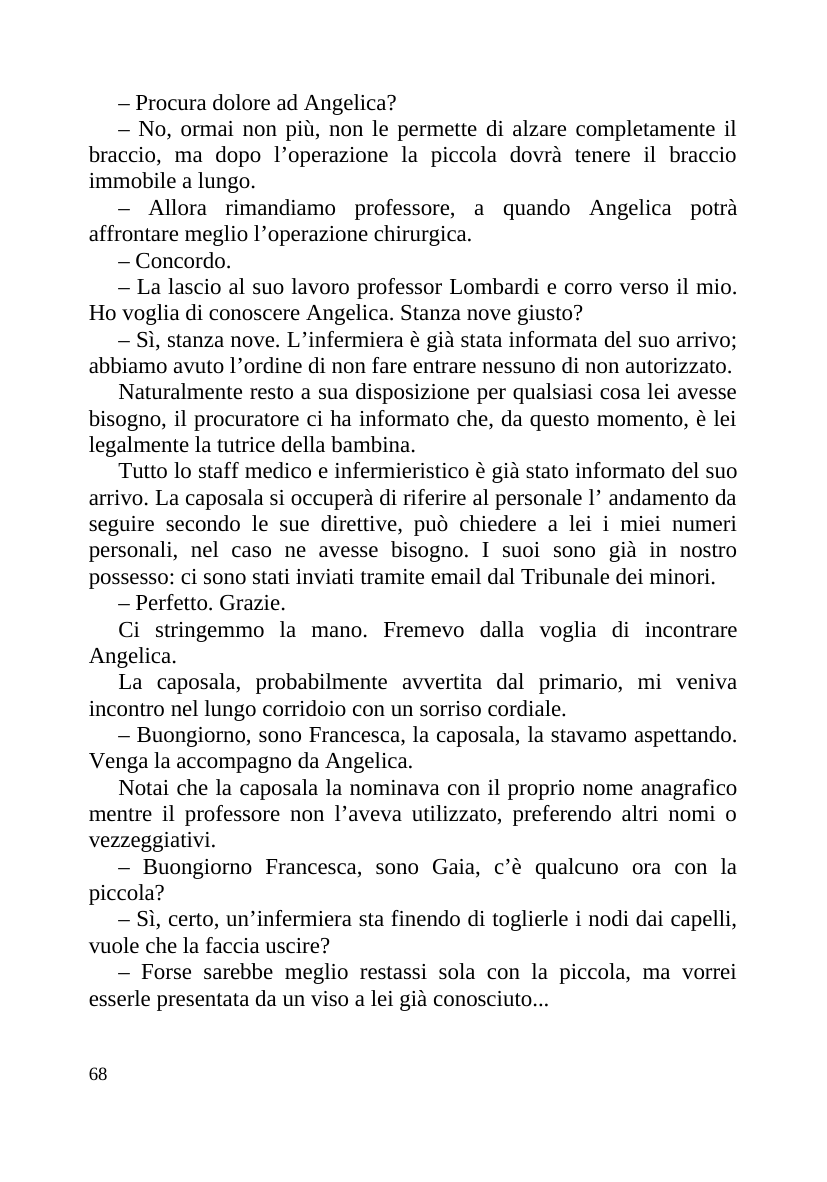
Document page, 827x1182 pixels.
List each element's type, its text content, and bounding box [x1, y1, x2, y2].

text – No, ormai non più, non le permette di alzare completamente il braccio, ma dopo l’operazione la piccola dovrà tenere il braccio immobile a lungo. [88, 115, 738, 194]
text – Allora rimandiamo professore, a quando Angelica potrà affrontare meglio l’operazione chirurgica. [88, 194, 738, 247]
text Tutto lo staff medico e infermieristico è già stato informato del suo arrivo. La caposala si occuperà di riferire al personale l’ andamento da seguire secondo le sue direttive, può chiedere a lei i miei numeri personali, nel caso ne avesse bisogno. I suoi sono già in nostro possesso: ci sono stati inviati tramite email dal Tribunale dei minori. [88, 457, 738, 589]
text – Concordo. [88, 247, 738, 273]
text – Perfetto. Grazie. [88, 589, 738, 616]
text La caposala, probabilmente avvertita dal primario, mi veniva incontro nel lungo corridoio con un sorriso cordiale. [88, 668, 738, 721]
text Ci stringemmo la mano. Fremevo dalla voglia di incontrare Angelica. [88, 616, 738, 668]
text Notai che la caposala la nominava con il proprio nome anagrafico mentre il professore non l’aveva utilizzato, preferendo altri nomi o vezzeggiativi. [88, 774, 738, 853]
text – Sì, stanza nove. L’infermiera è già stata informata del suo arrivo; abbiamo avuto l’ordine di non fare entrare nessuno di non autorizzato. [88, 326, 738, 378]
text – Forse sarebbe meglio restassi sola con la piccola, ma vorrei esserle presentata da un viso a lei già conosciuto... [88, 958, 738, 1011]
text – Sì, certo, un’infermiera sta finendo di toglierle i nodi dai capelli, vuole che la faccia uscire? [88, 906, 738, 958]
text Naturalmente resto a sua disposizione per qualsiasi cosa lei avesse bisogno, il procuratore ci ha informato che, da questo momento, è lei legalmente la tutrice della bambina. [88, 378, 738, 457]
text – Buongiorno Francesca, sono Gaia, c’è qualcuno ora con la piccola? [88, 853, 738, 906]
text – Procura dolore ad Angelica? [88, 88, 738, 115]
text – Buongiorno, sono Francesca, la caposala, la stavamo aspettando. Venga la accompagno da Angelica. [88, 721, 738, 774]
text – La lascio al suo lavoro professor Lombardi e corro verso il mio. Ho voglia di conoscere Angelica. Stanza nove giusto? [88, 273, 738, 326]
